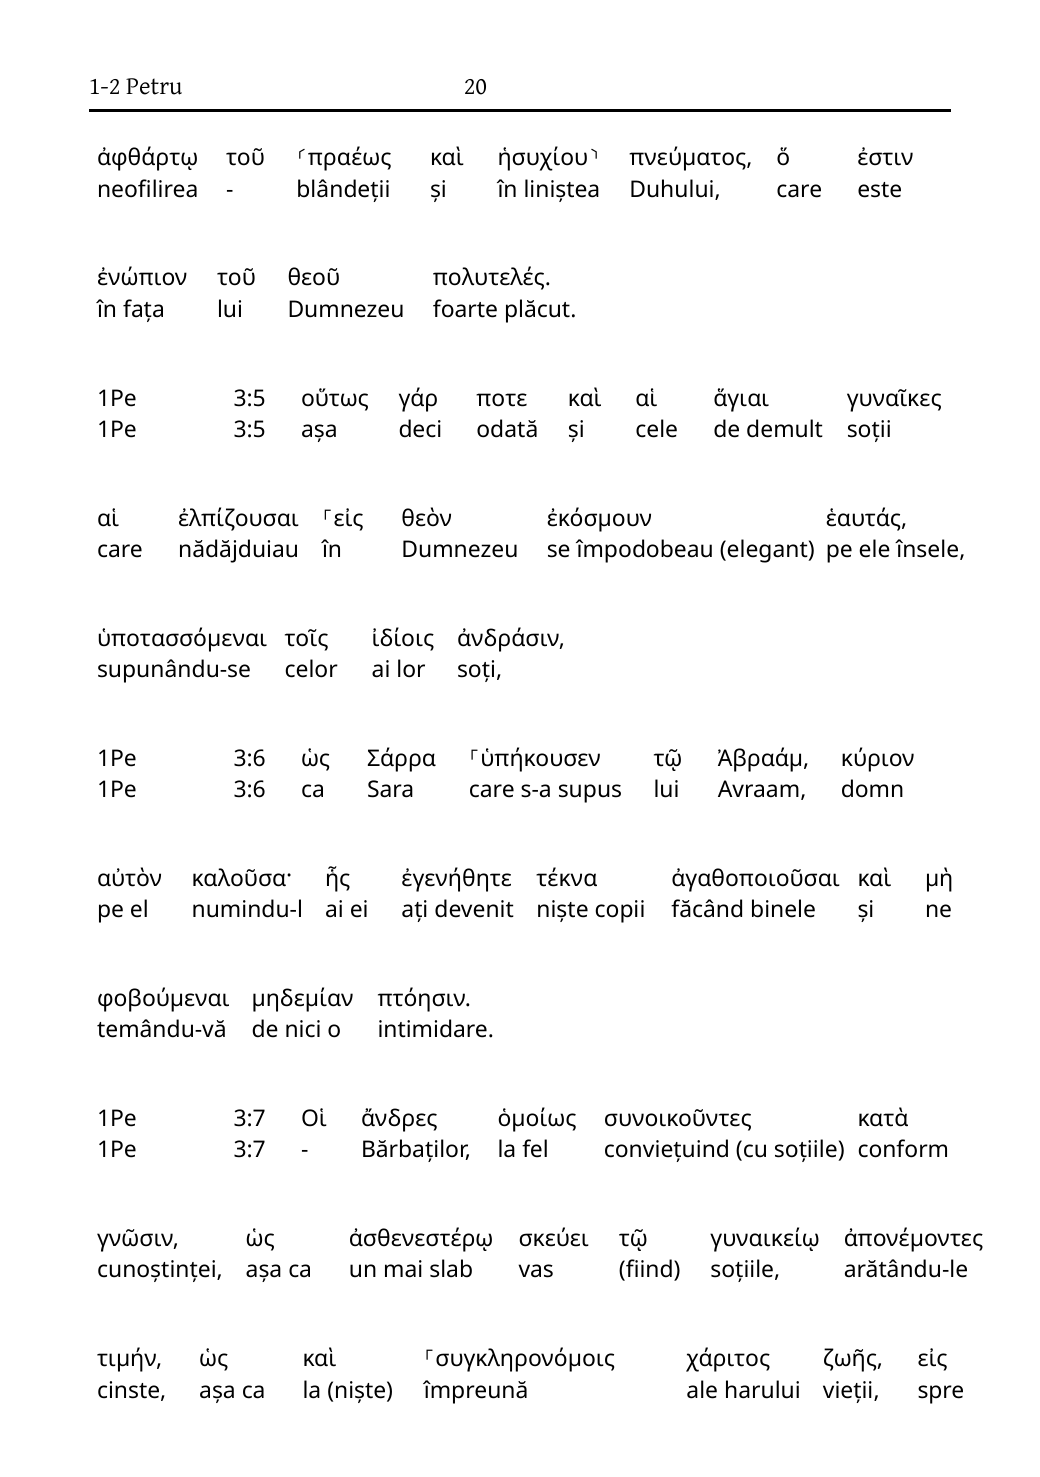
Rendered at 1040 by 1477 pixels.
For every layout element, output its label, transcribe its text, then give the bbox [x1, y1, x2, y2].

table_cell 3:6 [229, 742, 297, 773]
table_header [297, 350, 394, 381]
table_cell καλοῦσα· [187, 862, 321, 893]
table_header [357, 1071, 493, 1102]
table_cell în liniștea [493, 173, 625, 204]
table_cell Ἀβραάμ, [714, 742, 836, 773]
table_cell καὶ [298, 1342, 419, 1373]
table_cell ⸂πραέως [292, 141, 426, 172]
table_cell καὶ [426, 141, 493, 172]
table_cell καὶ [853, 862, 921, 893]
table_cell ἐλπίζουσαι [174, 502, 318, 533]
table_header [187, 831, 321, 862]
table_cell și [853, 893, 921, 924]
table_header [532, 831, 667, 862]
table_header [93, 951, 247, 982]
table_cell ὡς [195, 1342, 298, 1373]
table_cell τιμήν, [93, 1342, 195, 1373]
table_cell ἰδίοις [367, 622, 453, 653]
table_cell - [222, 173, 292, 204]
table_cell Dumnezeu [283, 293, 428, 324]
table_cell în fața [93, 293, 213, 324]
table_header [682, 1311, 818, 1342]
table_header [93, 1311, 195, 1342]
table_cell vieții, [819, 1374, 913, 1405]
table_cell φοβούμεναι [93, 982, 247, 1013]
table_cell ἐνώπιον [93, 261, 213, 293]
table_cell ὑποτασσόμεναι [93, 622, 280, 653]
table_cell Duhului, [625, 173, 772, 204]
table_header [714, 711, 836, 742]
table_cell vas [514, 1254, 614, 1285]
table_cell ⸀ὑπήκουσεν [465, 742, 649, 773]
table_header [373, 951, 511, 982]
table_header [631, 350, 709, 381]
table_cell temându-vă [93, 1013, 247, 1044]
table_header [667, 831, 853, 862]
table_cell niște copii [532, 893, 667, 924]
table_header [247, 951, 373, 982]
table_cell numindu-l [187, 893, 321, 924]
table_cell ne [921, 893, 982, 924]
table_cell cunoștinței, [93, 1254, 241, 1285]
table_cell împreună [420, 1374, 682, 1405]
table_cell ὡς [297, 742, 363, 773]
table_cell ἀφθάρτῳ [93, 141, 222, 172]
table_header [297, 1071, 357, 1102]
table_cell conform [853, 1133, 971, 1164]
table_cell αἱ [631, 381, 709, 413]
table_cell ați devenit [397, 893, 532, 924]
table_cell și [564, 413, 631, 444]
table_header [174, 470, 318, 502]
table_cell ἄνδρες [357, 1102, 493, 1133]
table_cell 3:5 [229, 381, 297, 413]
table_cell cele [631, 413, 709, 444]
table_cell așa ca [241, 1254, 344, 1285]
table_cell Sara [363, 773, 464, 804]
table_cell și [426, 173, 493, 204]
table_cell ἐγενήθητε [397, 862, 532, 893]
table_header [472, 350, 563, 381]
table_header [397, 831, 532, 862]
table_header [853, 831, 921, 862]
table_cell așa [297, 413, 394, 444]
table_cell domn [836, 773, 938, 804]
table_cell ai ei [321, 893, 397, 924]
table_cell θεοῦ [283, 261, 428, 293]
table_cell ἀσθενεστέρῳ [345, 1222, 514, 1253]
table_cell soți, [453, 653, 586, 684]
table_cell πνεύματος, [625, 141, 772, 172]
table_cell la (niște) [298, 1374, 419, 1405]
table_header [283, 230, 428, 261]
table_header [921, 831, 982, 862]
table_cell foarte plăcut. [429, 293, 593, 324]
table_header [394, 350, 472, 381]
table_header [229, 711, 297, 742]
table_header [600, 1071, 853, 1102]
table_cell ὅ [772, 141, 853, 172]
table_cell πολυτελές. [429, 261, 593, 293]
table_cell γυναικείῳ [706, 1222, 839, 1253]
table_cell τοῦ [213, 261, 283, 293]
table_cell nădăjduiau [174, 533, 318, 564]
table_cell κύριον [836, 742, 938, 773]
table_header [615, 1191, 706, 1222]
table_cell ca [297, 773, 363, 804]
table_header [819, 1311, 913, 1342]
table_cell 3:7 [229, 1102, 297, 1133]
table_header [280, 590, 367, 622]
table_cell αὐτὸν [93, 862, 187, 893]
table_cell τέκνα [532, 862, 667, 893]
table_cell θεὸν [397, 502, 542, 533]
table_cell καὶ [564, 381, 631, 413]
table_header [321, 831, 397, 862]
table_header [93, 711, 229, 742]
table_header [913, 1311, 994, 1342]
table_cell Dumnezeu [397, 533, 542, 564]
table_header [649, 711, 713, 742]
table_cell supunându-se [93, 653, 280, 684]
table_cell ποτε [472, 381, 563, 413]
table_header [93, 1191, 241, 1222]
table_header [420, 1311, 682, 1342]
table_cell se împodobeau (elegant) [543, 533, 821, 564]
table_cell 1Pe [93, 1102, 229, 1133]
table_cell făcând binele [667, 893, 853, 924]
table_header [195, 1311, 298, 1342]
table_cell πτόησιν. [373, 982, 511, 1013]
table_cell ἑαυτάς, [821, 502, 986, 533]
table_cell μηδεμίαν [247, 982, 373, 1013]
table_cell ἀπονέμοντες [839, 1222, 1001, 1253]
table_cell ἐκόσμουν [543, 502, 821, 533]
table_cell de nici o [247, 1013, 373, 1044]
table_cell intimidare. [373, 1013, 511, 1044]
table_header [429, 230, 593, 261]
table_cell γάρ [394, 381, 472, 413]
table_header [229, 1071, 297, 1102]
table_cell 3:5 [229, 413, 297, 444]
table_header [853, 1071, 971, 1102]
table_cell soții [843, 413, 964, 444]
table_header [93, 1071, 229, 1102]
table_cell Οἱ [297, 1102, 357, 1133]
table_header [241, 1191, 344, 1222]
table_cell ἡσυχίου⸃ [493, 141, 625, 172]
table_header [367, 590, 453, 622]
table_header [397, 470, 542, 502]
table_cell odată [472, 413, 563, 444]
table_header [564, 350, 631, 381]
table_header [514, 1191, 614, 1222]
table_cell τῷ [615, 1222, 706, 1253]
table_header [836, 711, 938, 742]
table_cell care [772, 173, 853, 204]
table_cell celor [280, 653, 367, 684]
table_cell 1Pe [93, 1133, 229, 1164]
table_header [93, 590, 280, 622]
table_cell ὡς [241, 1222, 344, 1253]
table_header [93, 470, 174, 502]
table_header [453, 590, 586, 622]
table_header [709, 350, 842, 381]
table_cell este [853, 173, 938, 204]
table_header [706, 1191, 839, 1222]
table_header [318, 470, 397, 502]
table_cell ἅγιαι [709, 381, 842, 413]
table_header [839, 1191, 1001, 1222]
table_cell ale harului [682, 1374, 818, 1405]
table_cell 1Pe [93, 381, 229, 413]
table_cell αἱ [93, 502, 174, 533]
table_cell spre [913, 1374, 994, 1405]
table_cell τοῦ [222, 141, 292, 172]
table_cell în [318, 533, 397, 564]
table_cell un mai slab [345, 1254, 514, 1285]
table_header [93, 350, 229, 381]
table_cell Bărbaților, [357, 1133, 493, 1164]
table_cell 1Pe [93, 773, 229, 804]
table_cell τῷ [649, 742, 713, 773]
table_cell așa ca [195, 1374, 298, 1405]
table_cell σκεύει [514, 1222, 614, 1253]
table_header [843, 350, 964, 381]
table_cell γυναῖκες [843, 381, 964, 413]
table_cell deci [394, 413, 472, 444]
table_header [493, 1071, 599, 1102]
table_header [297, 711, 363, 742]
table_cell conviețuind (cu soțiile) [600, 1133, 853, 1164]
table_header [821, 470, 986, 502]
table_cell ἧς [321, 862, 397, 893]
table_header [345, 1191, 514, 1222]
table_cell ἀγαθοποιοῦσαι [667, 862, 853, 893]
table_cell soțiile, [706, 1254, 839, 1285]
table_cell de demult [709, 413, 842, 444]
table_cell lui [649, 773, 713, 804]
table_cell γνῶσιν, [93, 1222, 241, 1253]
table_cell Avraam, [714, 773, 836, 804]
table_header [93, 230, 213, 261]
table_cell ἀνδράσιν, [453, 622, 586, 653]
table_cell ἐστιν [853, 141, 938, 172]
table_header [213, 230, 283, 261]
table_cell arătându-le [839, 1254, 1001, 1285]
table_cell ⸀συγκληρονόμοις [420, 1342, 682, 1373]
table_cell οὕτως [297, 381, 394, 413]
table_header [229, 350, 297, 381]
table_cell cinste, [93, 1374, 195, 1405]
table_cell κατὰ [853, 1102, 971, 1133]
table_cell 1Pe [93, 413, 229, 444]
table_cell μὴ [921, 862, 982, 893]
table_cell 1Pe [93, 742, 229, 773]
table_cell ζωῆς, [819, 1342, 913, 1373]
table_cell τοῖς [280, 622, 367, 653]
table_cell pe el [93, 893, 187, 924]
table_cell blândeții [292, 173, 426, 204]
table_cell neofilirea [93, 173, 222, 204]
table_cell (fiind) [615, 1254, 706, 1285]
table_header [465, 711, 649, 742]
table_cell - [297, 1133, 357, 1164]
table_header [93, 831, 187, 862]
table_cell pe ele însele, [821, 533, 986, 564]
table_cell εἰς [913, 1342, 994, 1373]
table_header [543, 470, 821, 502]
table_cell care s-a supus [465, 773, 649, 804]
table_cell ὁμοίως [493, 1102, 599, 1133]
table_cell 3:6 [229, 773, 297, 804]
table_cell ⸀εἰς [318, 502, 397, 533]
table_cell la fel [493, 1133, 599, 1164]
table_cell care [93, 533, 174, 564]
table_cell lui [213, 293, 283, 324]
table_cell συνοικοῦντες [600, 1102, 853, 1133]
table_cell ai lor [367, 653, 453, 684]
table_header [363, 711, 464, 742]
table_cell χάριτος [682, 1342, 818, 1373]
table_cell Σάρρα [363, 742, 464, 773]
table_cell 3:7 [229, 1133, 297, 1164]
table_header [298, 1311, 419, 1342]
